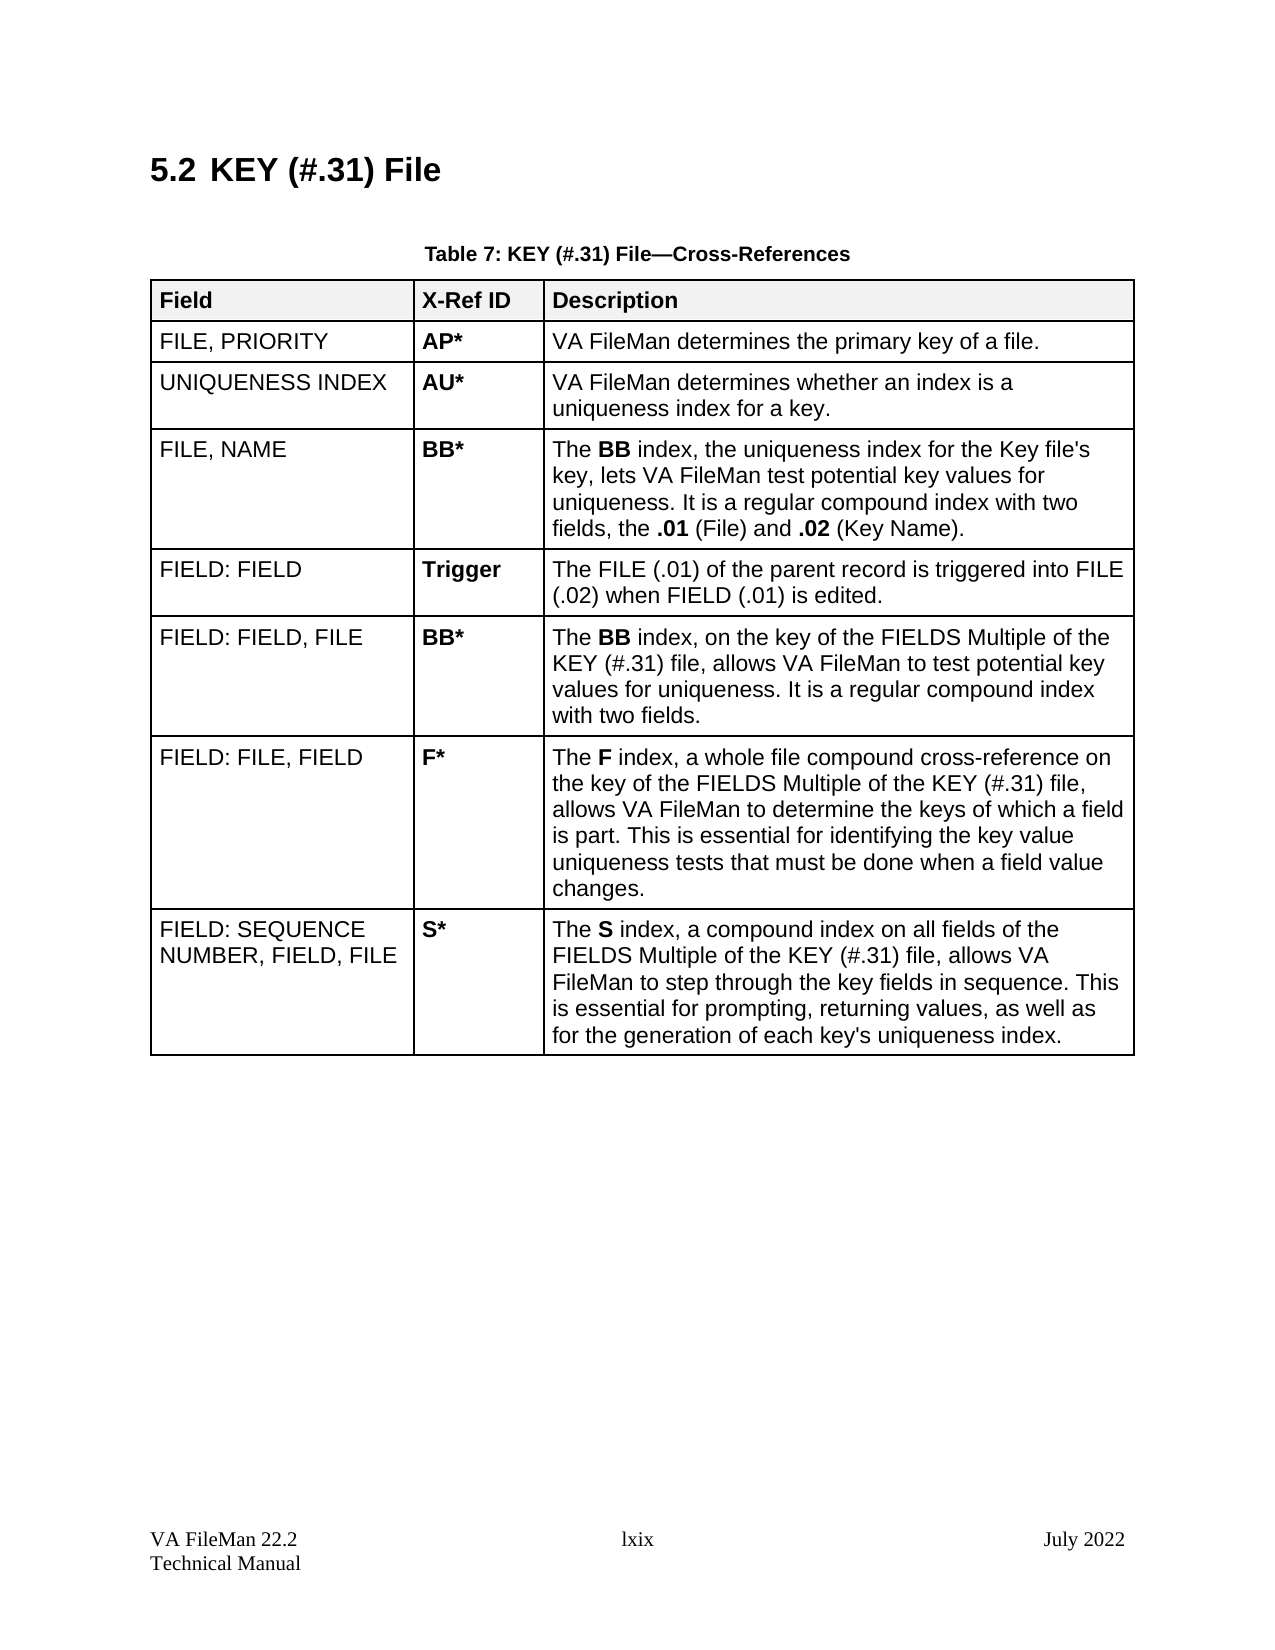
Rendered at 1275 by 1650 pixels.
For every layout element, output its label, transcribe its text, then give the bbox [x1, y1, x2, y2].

table_cell The BB index, the uniqueness index for the Key file's key, lets VA FileMan test potential key values for uniqueness. It is a regular compound index with two fields, the .01 (File) and .02 (Key Name). [545, 430, 1133, 548]
table_cell VA FileMan determines whether an index is a uniqueness index for a key. [545, 363, 1133, 428]
table_cell AU* [415, 363, 543, 428]
table_header Field [152, 281, 413, 319]
table_cell FIELD: FIELD [152, 550, 413, 615]
table_cell FIELD: FIELD, FILE [152, 617, 413, 735]
table_cell The FILE (.01) of the parent record is triggered into FILE (.02) when FIELD (.01) is edited. [545, 550, 1133, 615]
table_cell FIELD: SEQUENCE NUMBER, FIELD, FILE [152, 910, 413, 1054]
table_cell The BB index, on the key of the FIELDS Multiple of the KEY (#.31) file, allows VA FileMan to test potential key values for uniqueness. It is a regular compound index with two fields. [545, 617, 1133, 735]
table_cell The F index, a whole file compound cross-reference on the key of the FIELDS Multiple of the KEY (#.31) file, allows VA FileMan to determine the keys of which a field is part. This is essential for identifying the key value uniqueness tests that must be done when a field value changes. [545, 737, 1133, 908]
table_cell F* [415, 737, 543, 908]
table_cell FIELD: FILE, FIELD [152, 737, 413, 908]
table_cell Trigger [415, 550, 543, 615]
table_cell BB* [415, 617, 543, 735]
table_cell BB* [415, 430, 543, 548]
table_cell FILE, PRIORITY [152, 322, 413, 361]
table_cell The S index, a compound index on all fields of the FIELDS Multiple of the KEY (#.31) file, allows VA FileMan to step through the key fields in sequence. This is essential for prompting, returning values, as well as for the generation of each key's uniqueness index. [545, 910, 1133, 1054]
table_cell FILE, NAME [152, 430, 413, 548]
text Table 7: KEY (#.31) File—Cross-References [150, 242, 1125, 266]
table_header X-Ref ID [415, 281, 543, 319]
table_cell AP* [415, 322, 543, 361]
table_cell VA FileMan determines the primary key of a file. [545, 322, 1133, 361]
table_header Description [545, 281, 1133, 319]
table_cell S* [415, 910, 543, 1054]
table_cell UNIQUENESS INDEX [152, 363, 413, 428]
subtitle KEY (#.31) File [150, 150, 1125, 188]
